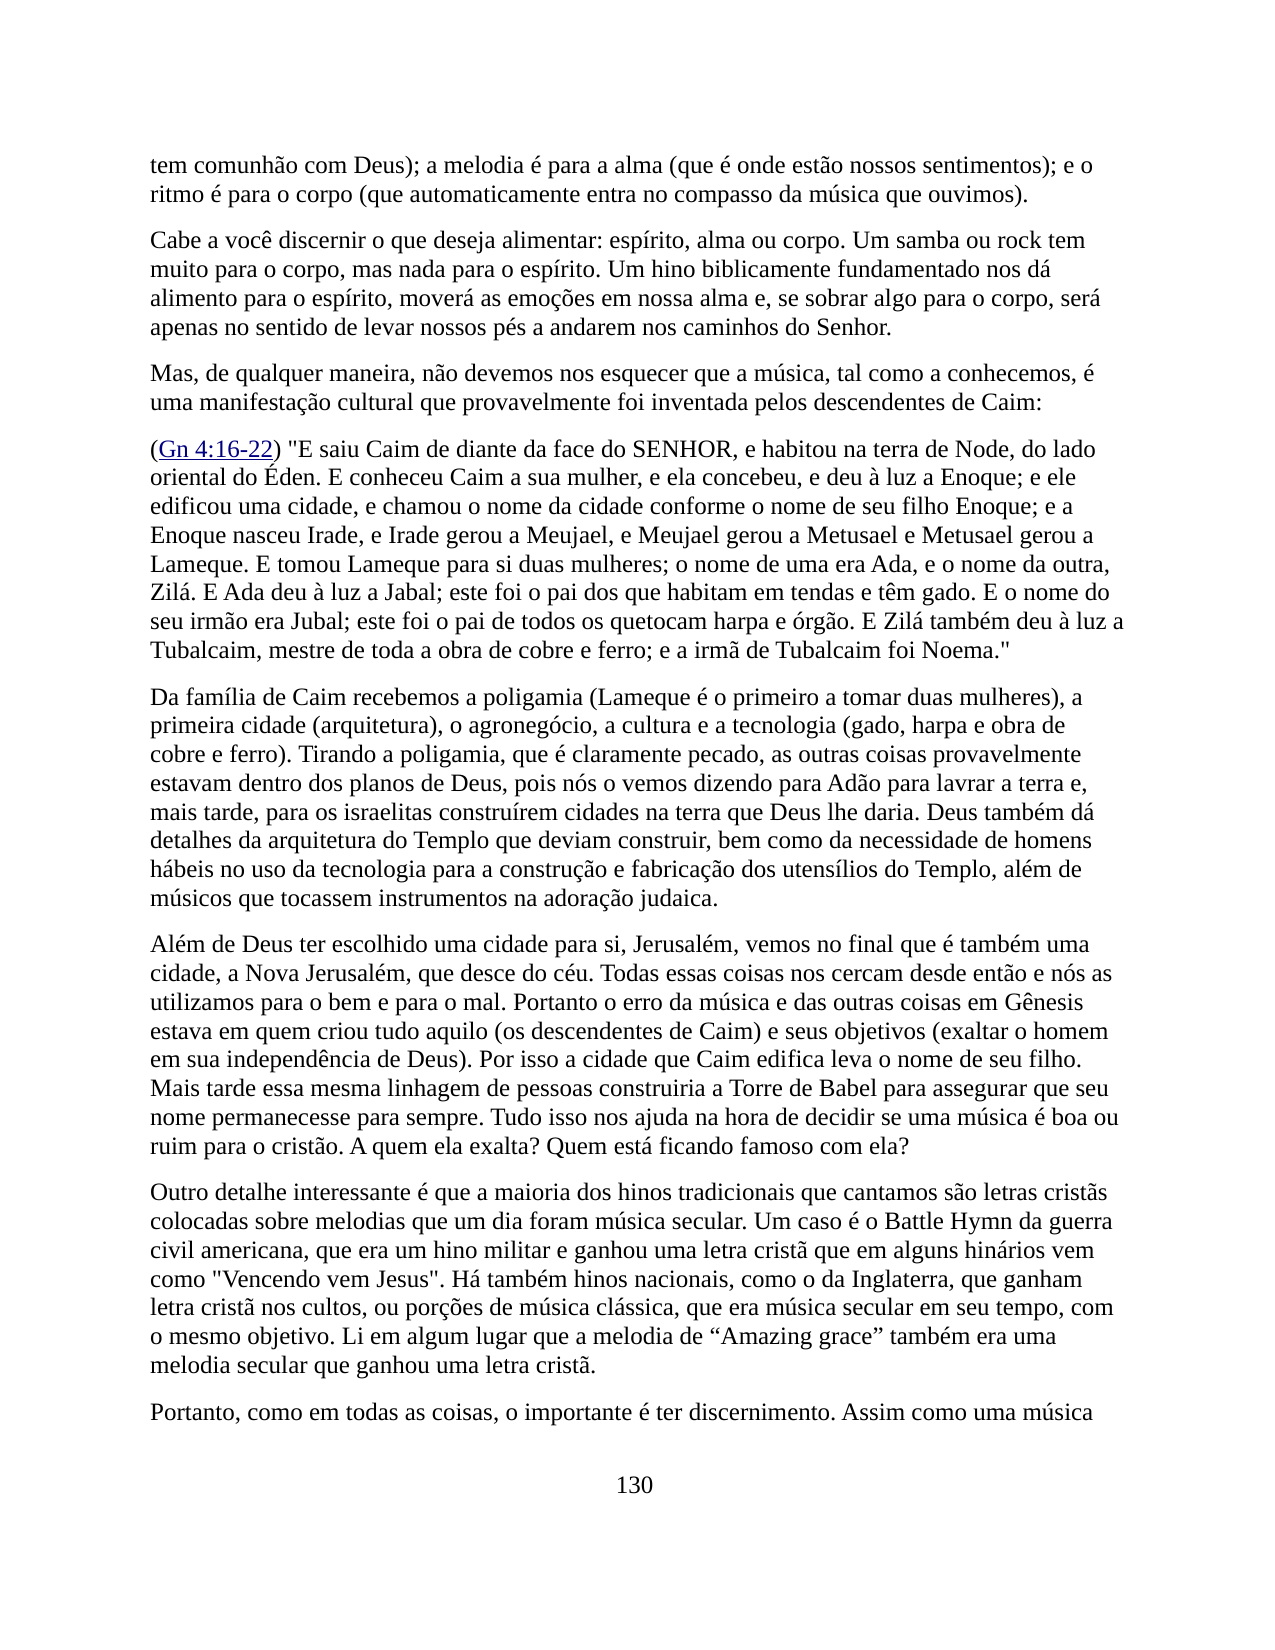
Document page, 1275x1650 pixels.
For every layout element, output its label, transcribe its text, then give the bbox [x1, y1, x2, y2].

text Outro detalhe interessante é que a maioria dos hinos tradicionais que cantamos são letras cristãs colocadas sobre melodias que um dia foram música secular. Um caso é o Battle Hymn da guerra civil americana, que era um hino militar e ganhou uma letra cristã que em alguns hinários vem como "Vencendo vem Jesus". Há também hinos nacionais, como o da Inglaterra, que ganham letra cristã nos cultos, ou porções de música clássica, que era música secular em seu tempo, com o mesmo objetivo. Li em algum lugar que a melodia de “Amazing grace” também era uma melodia secular que ganhou uma letra cristã. [150, 1177, 1125, 1379]
text Mas, de qualquer maneira, não devemos nos esquecer que a música, tal como a conhecemos, é uma manifestação cultural que provavelmente foi inventada pelos descendentes de Caim: [150, 358, 1125, 416]
text tem comunhão com Deus); a melodia é para a alma (que é onde estão nossos sentimentos); e o ritmo é para o corpo (que automaticamente entra no compasso da música que ouvimos). [150, 150, 1125, 207]
text Portanto, como em todas as coisas, o importante é ter discernimento. Assim como uma música [150, 1397, 1125, 1425]
text Cabe a você discernir o que deseja alimentar: espírito, alma ou corpo. Um samba ou rock tem muito para o corpo, mas nada para o espírito. Um hino biblicamente fundamentado nos dá alimento para o espírito, moverá as emoções em nossa alma e, se sobrar algo para o corpo, será apenas no sentido de levar nossos pés a andarem nos caminhos do Senhor. [150, 225, 1125, 340]
text (Gn 4:16-22) "E saiu Caim de diante da face do SENHOR, e habitou na terra de Node, do lado oriental do Éden. E conheceu Caim a sua mulher, e ela concebeu, e deu à luz a Enoque; e ele edificou uma cidade, e chamou o nome da cidade conforme o nome de seu filho Enoque; e a Enoque nasceu Irade, e Irade gerou a Meujael, e Meujael gerou a Metusael e Metusael gerou a Lameque. E tomou Lameque para si duas mulheres; o nome de uma era Ada, e o nome da outra, Zilá. E Ada deu à luz a Jabal; este foi o pai dos que habitam em tendas e têm gado. E o nome do seu irmão era Jubal; este foi o pai de todos os quetocam harpa e órgão. E Zilá também deu à luz a Tubalcaim, mestre de toda a obra de cobre e ferro; e a irmã de Tubalcaim foi Noema." [150, 434, 1125, 664]
text Da família de Caim recebemos a poligamia (Lameque é o primeiro a tomar duas mulheres), a primeira cidade (arquitetura), o agronegócio, a cultura e a tecnologia (gado, harpa e obra de cobre e ferro). Tirando a poligamia, que é claramente pecado, as outras coisas provavelmente estavam dentro dos planos de Deus, pois nós o vemos dizendo para Adão para lavrar a terra e, mais tarde, para os israelitas construírem cidades na terra que Deus lhe daria. Deus também dá detalhes da arquitetura do Templo que deviam construir, bem como da necessidade de homens hábeis no uso da tecnologia para a construção e fabricação dos utensílios do Templo, além de músicos que tocassem instrumentos na adoração judaica. [150, 682, 1125, 912]
text Além de Deus ter escolhido uma cidade para si, Jerusalém, vemos no final que é também uma cidade, a Nova Jerusalém, que desce do céu. Todas essas coisas nos cercam desde então e nós as utilizamos para o bem e para o mal. Portanto o erro da música e das outras coisas em Gênesis estava em quem criou tudo aquilo (os descendentes de Caim) e seus objetivos (exaltar o homem em sua independência de Deus). Por isso a cidade que Caim edifica leva o nome de seu filho. Mais tarde essa mesma linhagem de pessoas construiria a Torre de Babel para assegurar que seu nome permanecesse para sempre. Tudo isso nos ajuda na hora de decidir se uma música é boa ou ruim para o cristão. A quem ela exalta? Quem está ficando famoso com ela? [150, 929, 1125, 1159]
